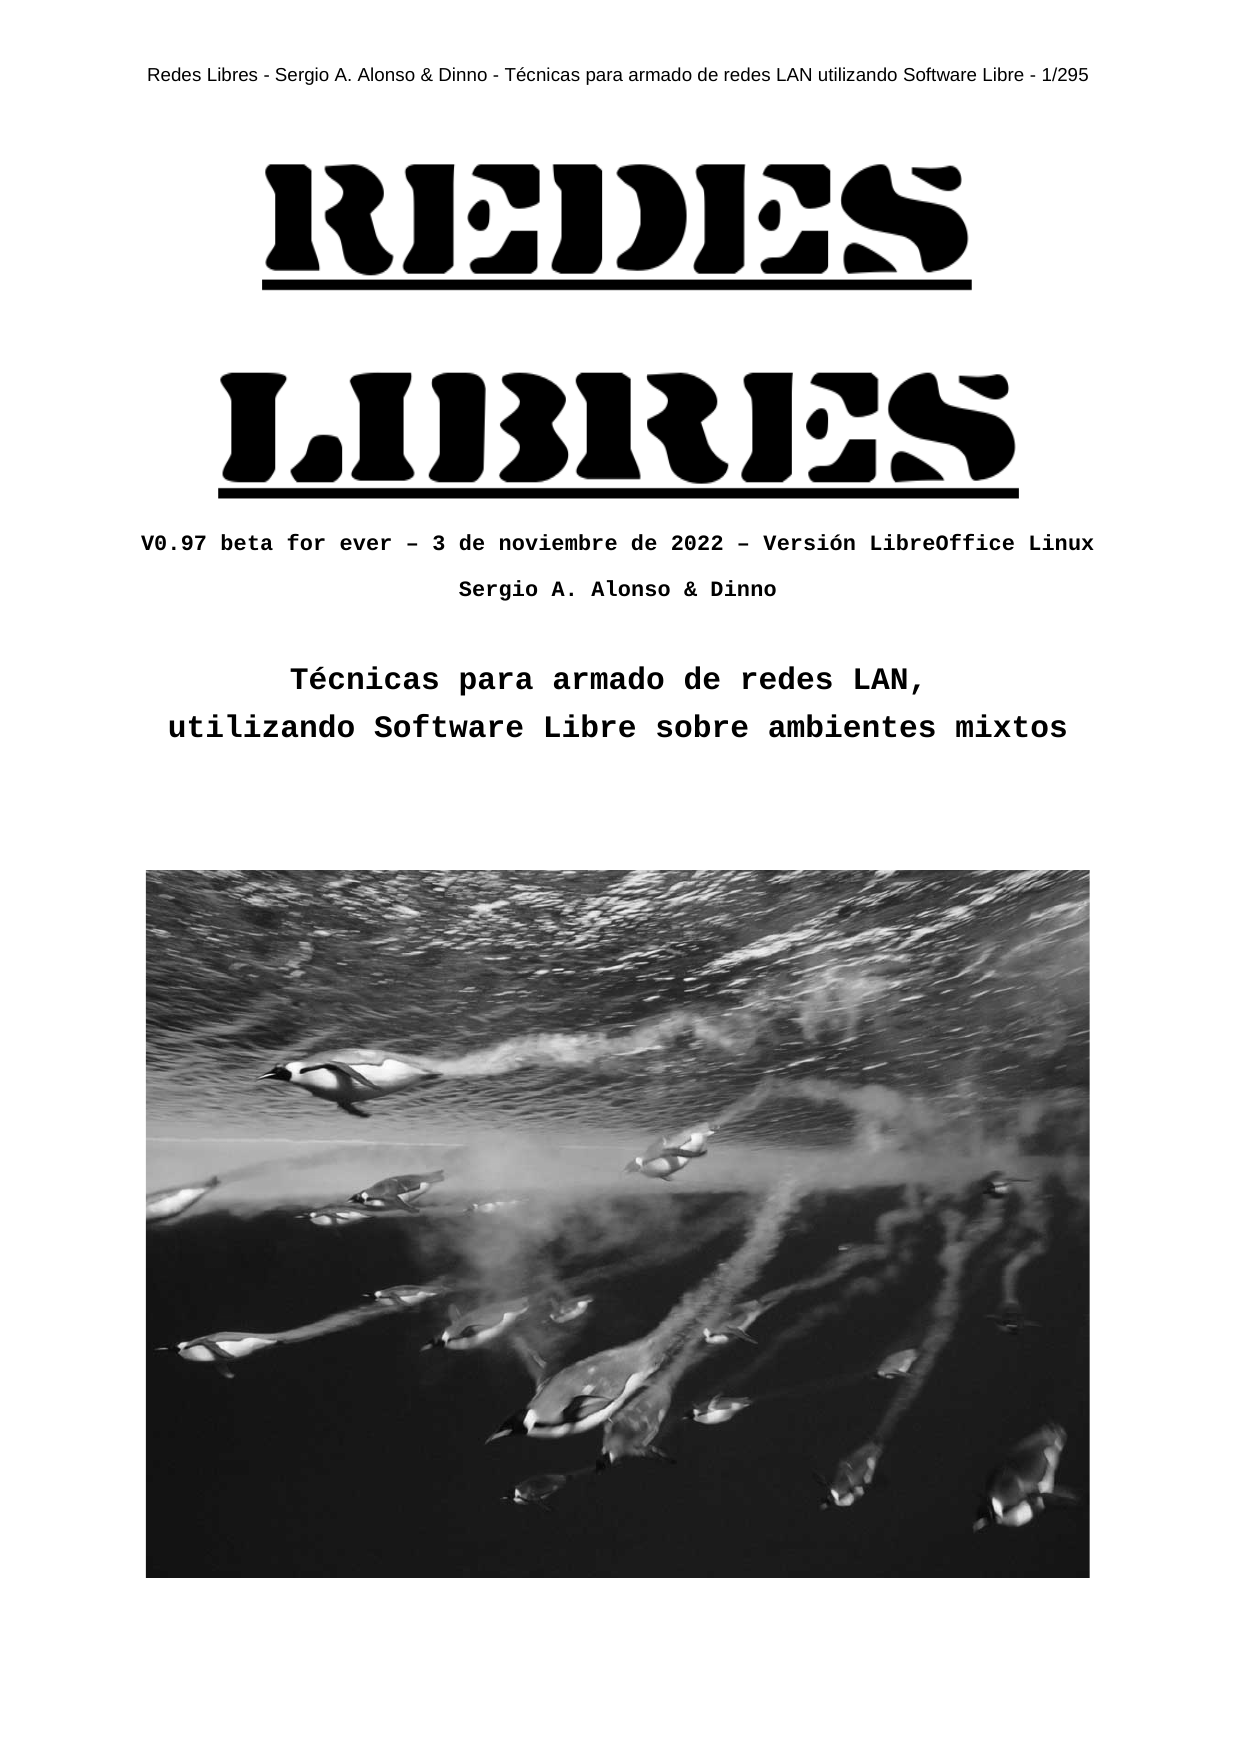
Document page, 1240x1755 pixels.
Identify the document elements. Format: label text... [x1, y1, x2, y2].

picture [193, 136, 1042, 512]
text Sergio A. Alonso & Dinno [48, 578, 1187, 603]
text utilizando Software Libre sobre ambientes mixtos [48, 711, 1187, 747]
text Técnicas para armado de redes LAN, [48, 663, 1187, 699]
text V0.97 beta for ever – 3 de noviembre de 2022 – Versión LibreOffice Linux [48, 532, 1187, 557]
